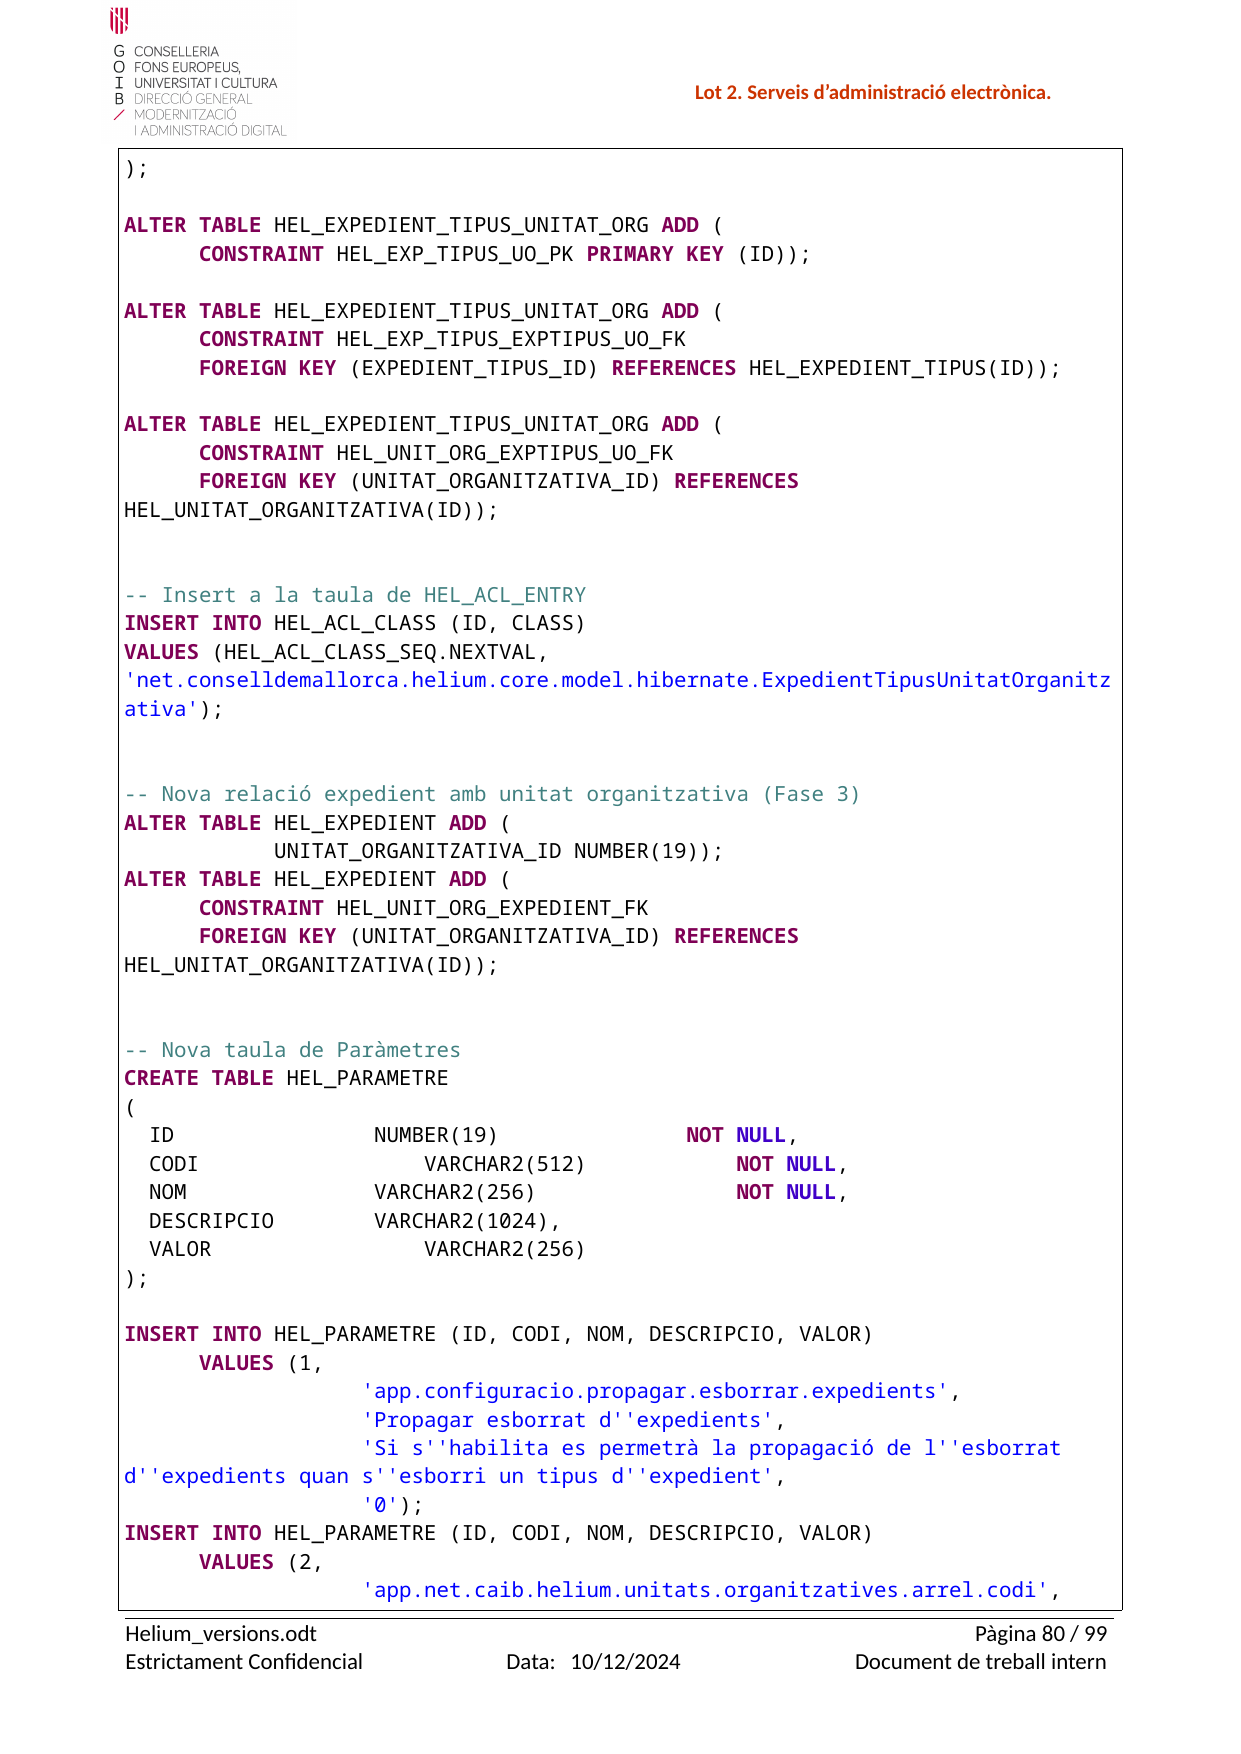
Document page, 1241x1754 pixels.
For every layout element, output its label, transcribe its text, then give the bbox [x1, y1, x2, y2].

table_header ); ALTER TABLE HEL_EXPEDIENT_TIPUS_UNITAT_ORG ADD ( CONSTRAINT HEL_EXP_TIPUS_UO_PK PRIMARY KEY (ID)); ALTER TABLE HEL_EXPEDIENT_TIPUS_UNITAT_ORG ADD ( CONSTRAINT HEL_EXP_TIPUS_EXPTIPUS_UO_FK FOREIGN KEY (EXPEDIENT_TIPUS_ID) REFERENCES HEL_EXPEDIENT_TIPUS(ID)); ALTER TABLE HEL_EXPEDIENT_TIPUS_UNITAT_ORG ADD ( CONSTRAINT HEL_UNIT_ORG_EXPTIPUS_UO_FK FOREIGN KEY (UNITAT_ORGANITZATIVA_ID) REFERENCES HEL_UNITAT_ORGANITZATIVA(ID)); -- Insert a la taula de HEL_ACL_ENTRY INSERT INTO HEL_ACL_CLASS (ID, CLASS) VALUES (HEL_ACL_CLASS_SEQ.NEXTVAL, 'net.conselldemallorca.helium.core.model.hibernate.ExpedientTipusUnitatOrganitzativa'); -- Nova relació expedient amb unitat organitzativa (Fase 3) ALTER TABLE HEL_EXPEDIENT ADD ( UNITAT_ORGANITZATIVA_ID NUMBER(19)); ALTER TABLE HEL_EXPEDIENT ADD ( CONSTRAINT HEL_UNIT_ORG_EXPEDIENT_FK FOREIGN KEY (UNITAT_ORGANITZATIVA_ID) REFERENCES HEL_UNITAT_ORGANITZATIVA(ID)); -- Nova taula de Paràmetres CREATE TABLE HEL_PARAMETRE ( ID NUMBER(19) NOT NULL, CODI VARCHAR2(512) NOT NULL, NOM VARCHAR2(256) NOT NULL, DESCRIPCIO VARCHAR2(1024), VALOR VARCHAR2(256) ); INSERT INTO HEL_PARAMETRE (ID, CODI, NOM, DESCRIPCIO, VALOR) VALUES (1, 'app.configuracio.propagar.esborrar.expedients', 'Propagar esborrat d''expedients', 'Si s''habilita es permetrà la propagació de l''esborrat d''expedients quan s''esborri un tipus d''expedient', '0'); INSERT INTO HEL_PARAMETRE (ID, CODI, NOM, DESCRIPCIO, VALOR) VALUES (2, 'app.net.caib.helium.unitats.organitzatives.arrel.codi', [119, 149, 1122, 1609]
picture [100, 0, 297, 144]
